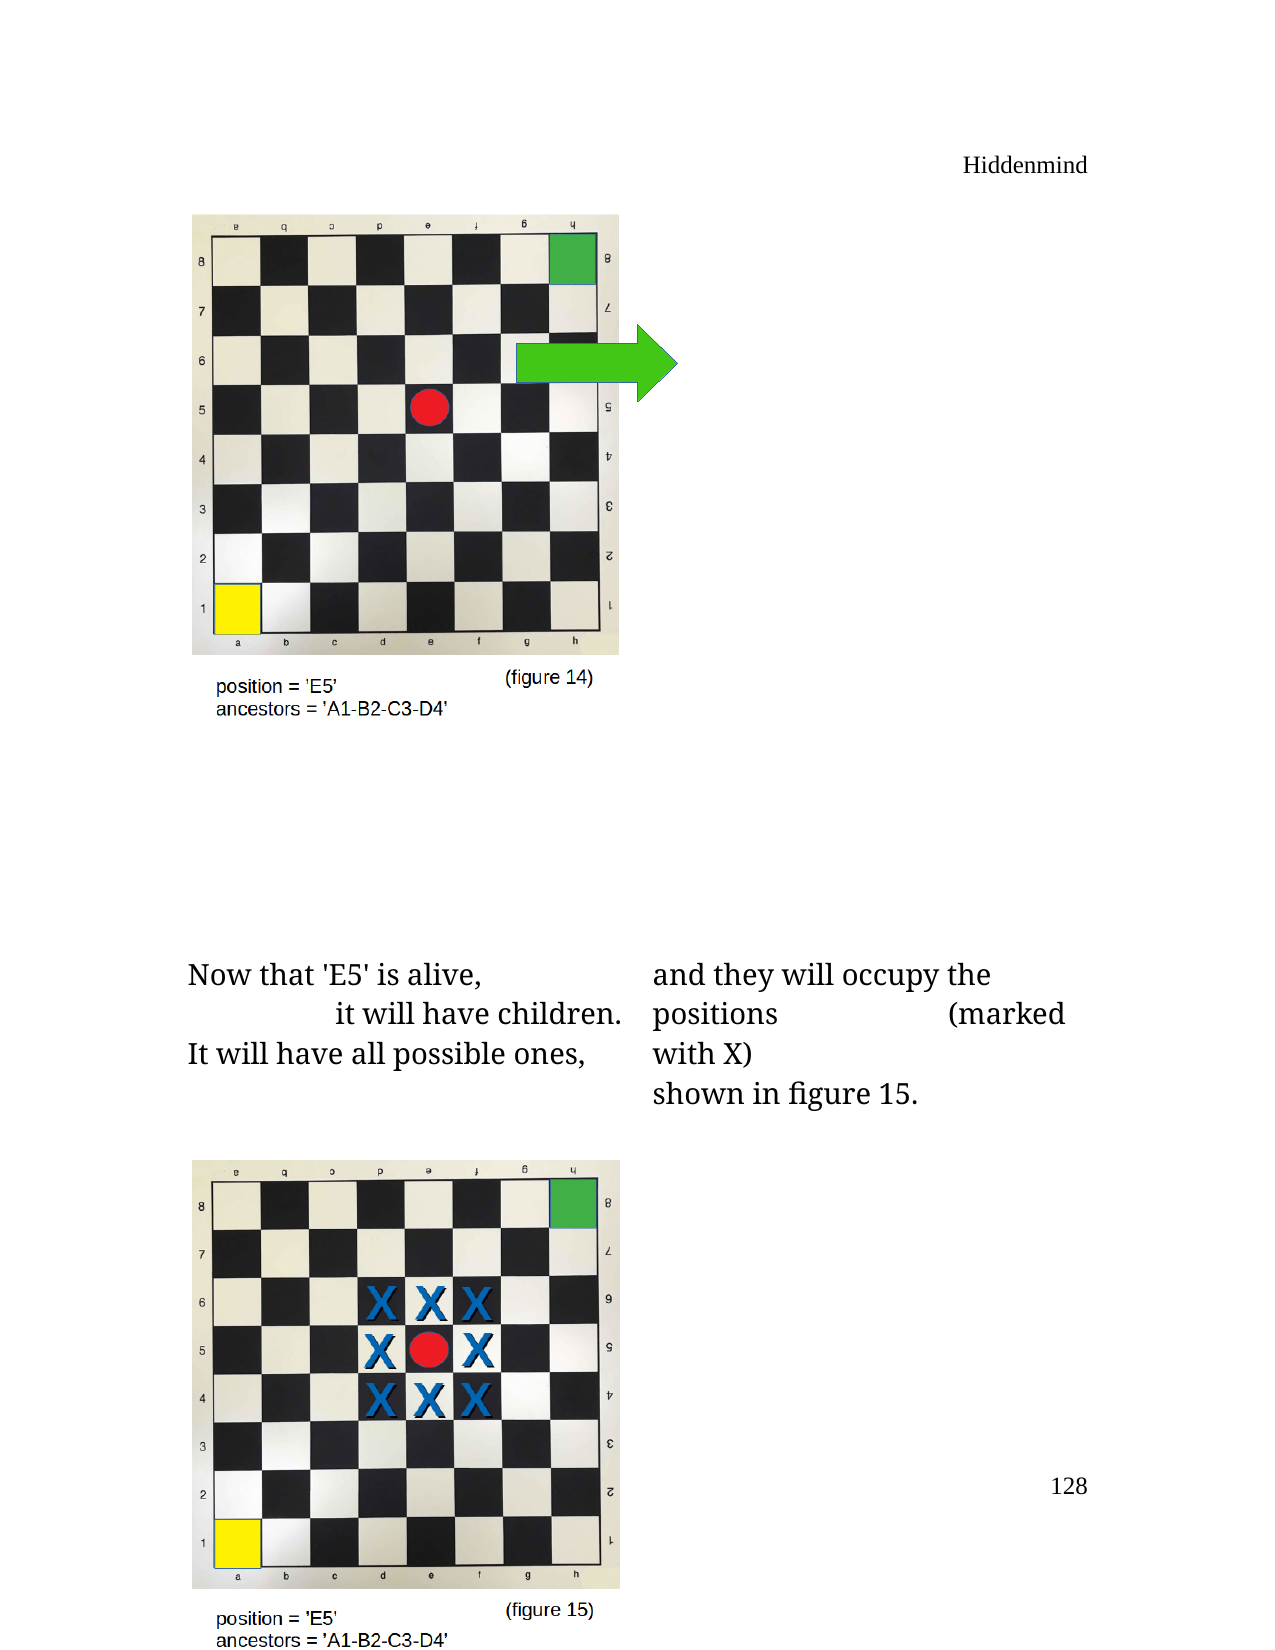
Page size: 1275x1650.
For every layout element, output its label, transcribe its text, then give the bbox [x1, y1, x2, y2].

text shown in figure 15. [652, 1073, 1087, 1113]
picture [187, 210, 623, 716]
picture [187, 1155, 623, 1650]
text and they will occupy the positions (marked with X) [652, 954, 1087, 1073]
text Now that 'E5' is alive, [187, 954, 622, 994]
text It will have all possible ones, [187, 1033, 622, 1073]
text it will have children. [187, 994, 622, 1033]
